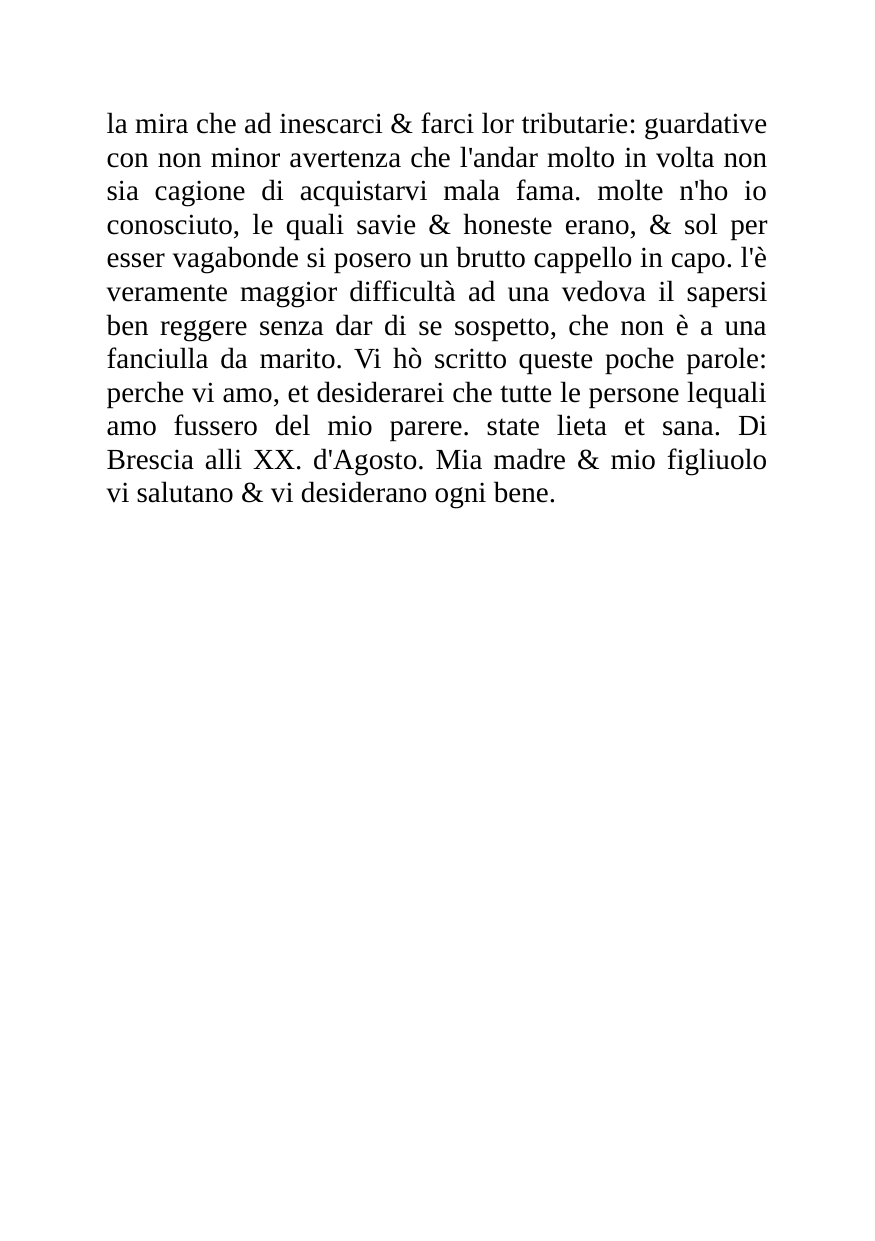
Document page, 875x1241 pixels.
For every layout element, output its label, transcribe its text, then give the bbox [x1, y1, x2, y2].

text la mira che ad inescarci & farci lor tributarie: guardative con non minor avertenza che l'andar molto in volta non sia cagione di acquistarvi mala fama. molte n'ho io conosciuto, le quali savie & honeste erano, & sol per esser vagabonde si posero un brutto cappello in capo. l'è veramente maggior difficultà ad una vedova il sapersi ben reggere senza dar di se sospetto, che non è a una fanciulla da marito. Vi hò scritto queste poche parole: perche vi amo, et desiderarei che tutte le persone lequali amo fussero del mio parere. state lieta et sana. Di Brescia alli XX. d'Agosto. Mia madre & mio figliuolo vi salutano & vi desiderano ogni bene. [106, 106, 768, 509]
